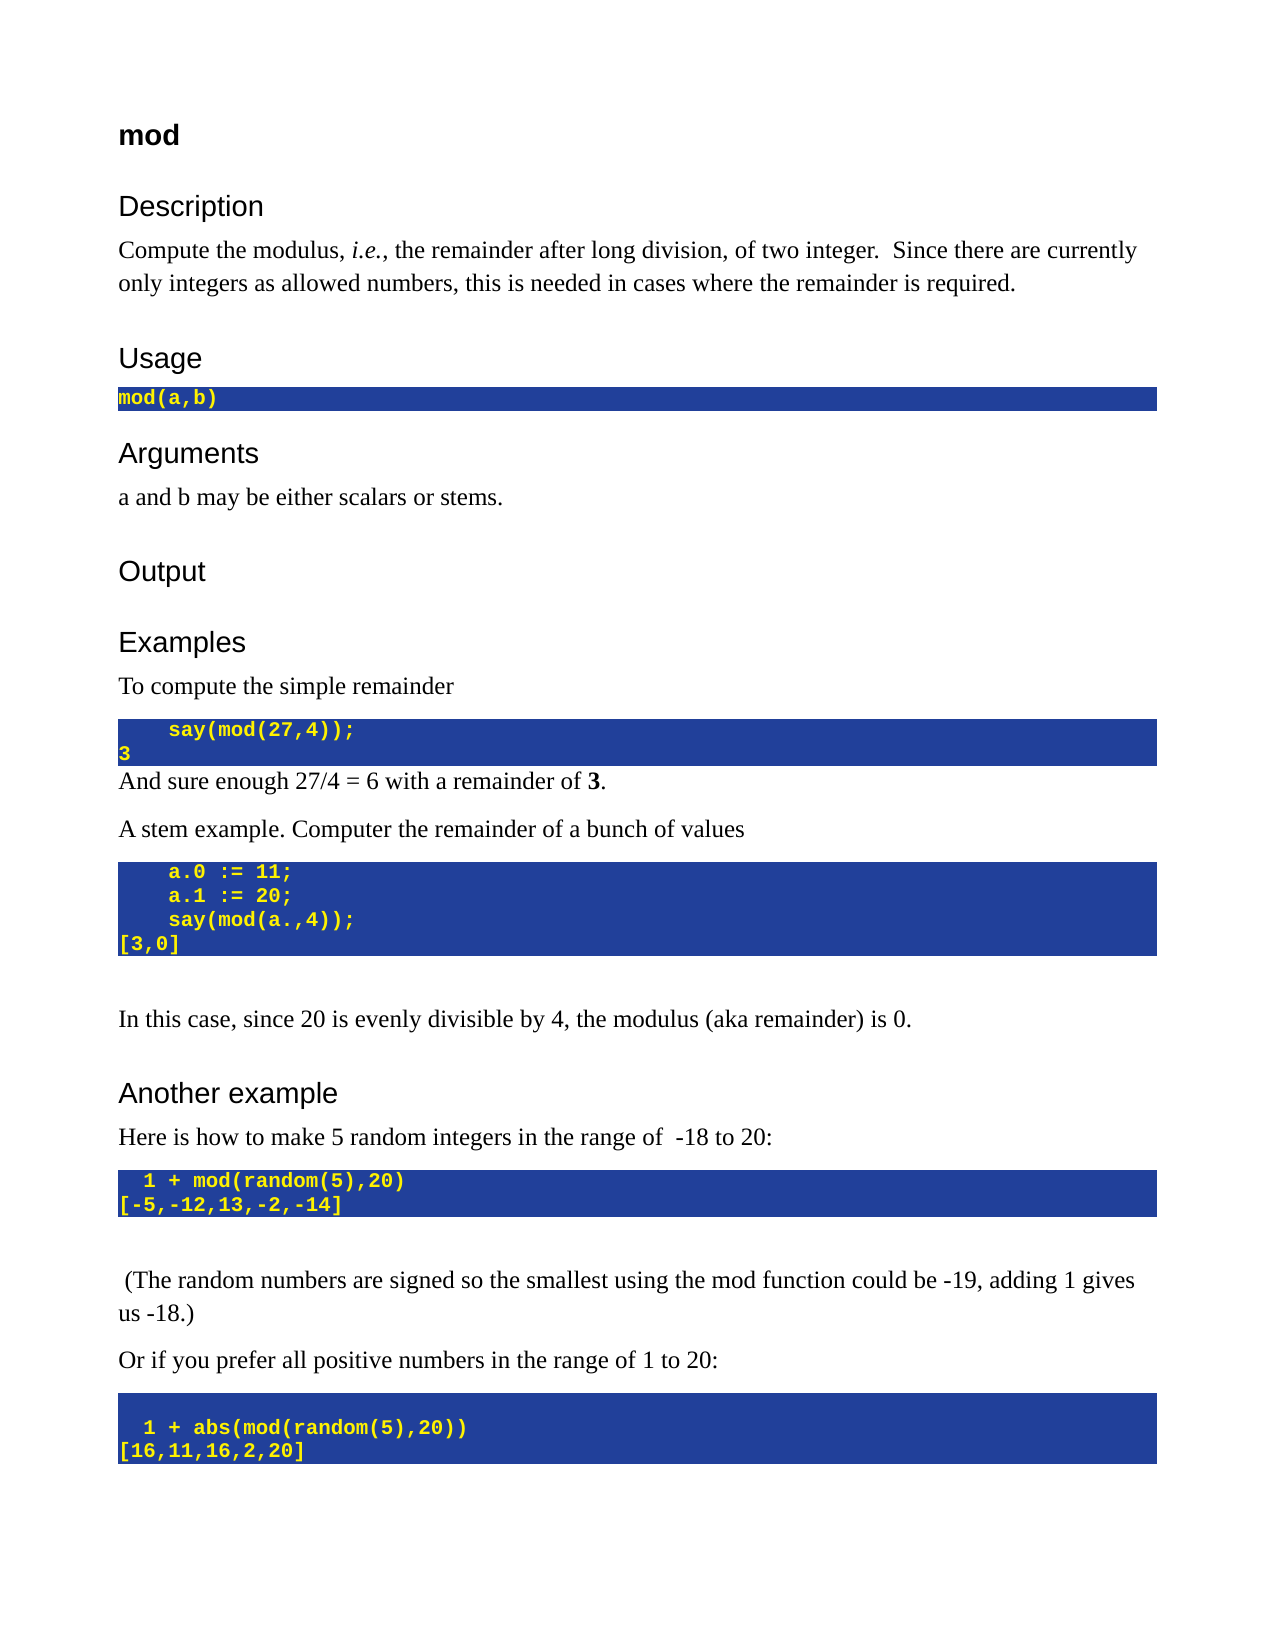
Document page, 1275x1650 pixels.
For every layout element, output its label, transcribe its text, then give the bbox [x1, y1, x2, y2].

text a.0 := 11; [118, 862, 1157, 885]
text 3 [118, 743, 1157, 766]
subtitle Usage [118, 341, 1157, 374]
text In this case, since 20 is evenly divisible by 4, the modulus (aka remainder) is 0. [118, 1004, 1157, 1032]
text [16,11,16,2,20] [118, 1440, 1157, 1464]
subtitle mod [118, 118, 1157, 152]
text [3,0] [118, 932, 1157, 956]
text Compute the modulus, i.e., the remainder after long division, of two integer. Since there are currently only integers as allowed numbers, this is needed in cases where the remainder is required. [118, 235, 1157, 297]
subtitle Output [118, 554, 1157, 588]
text (The random numbers are signed so the smallest using the mod function could be -19, adding 1 gives us -18.) [118, 1265, 1157, 1327]
subtitle Examples [118, 625, 1157, 659]
text Here is how to make 5 random integers in the range of -18 to 20: [118, 1122, 1157, 1151]
text a.1 := 20; [118, 885, 1157, 909]
subtitle Description [118, 189, 1157, 223]
text say(mod(27,4)); [118, 719, 1157, 743]
subtitle Another example [118, 1076, 1157, 1110]
text And sure enough 27/4 = 6 with a remainder of 3. [118, 766, 1157, 795]
text 1 + abs(mod(random(5),20)) [118, 1393, 1157, 1440]
text say(mod(a.,4)); [118, 909, 1157, 932]
subtitle Arguments [118, 436, 1157, 469]
text 1 + mod(random(5),20) [118, 1170, 1157, 1194]
text [-5,-12,13,-2,-14] [118, 1194, 1157, 1217]
text Or if you prefer all positive numbers in the range of 1 to 20: [118, 1346, 1157, 1374]
text a and b may be either scalars or stems. [118, 482, 1157, 511]
text mod(a,b) [118, 387, 1157, 411]
text To compute the simple remainder [118, 671, 1157, 700]
text A stem example. Computer the remainder of a bunch of values [118, 814, 1157, 843]
